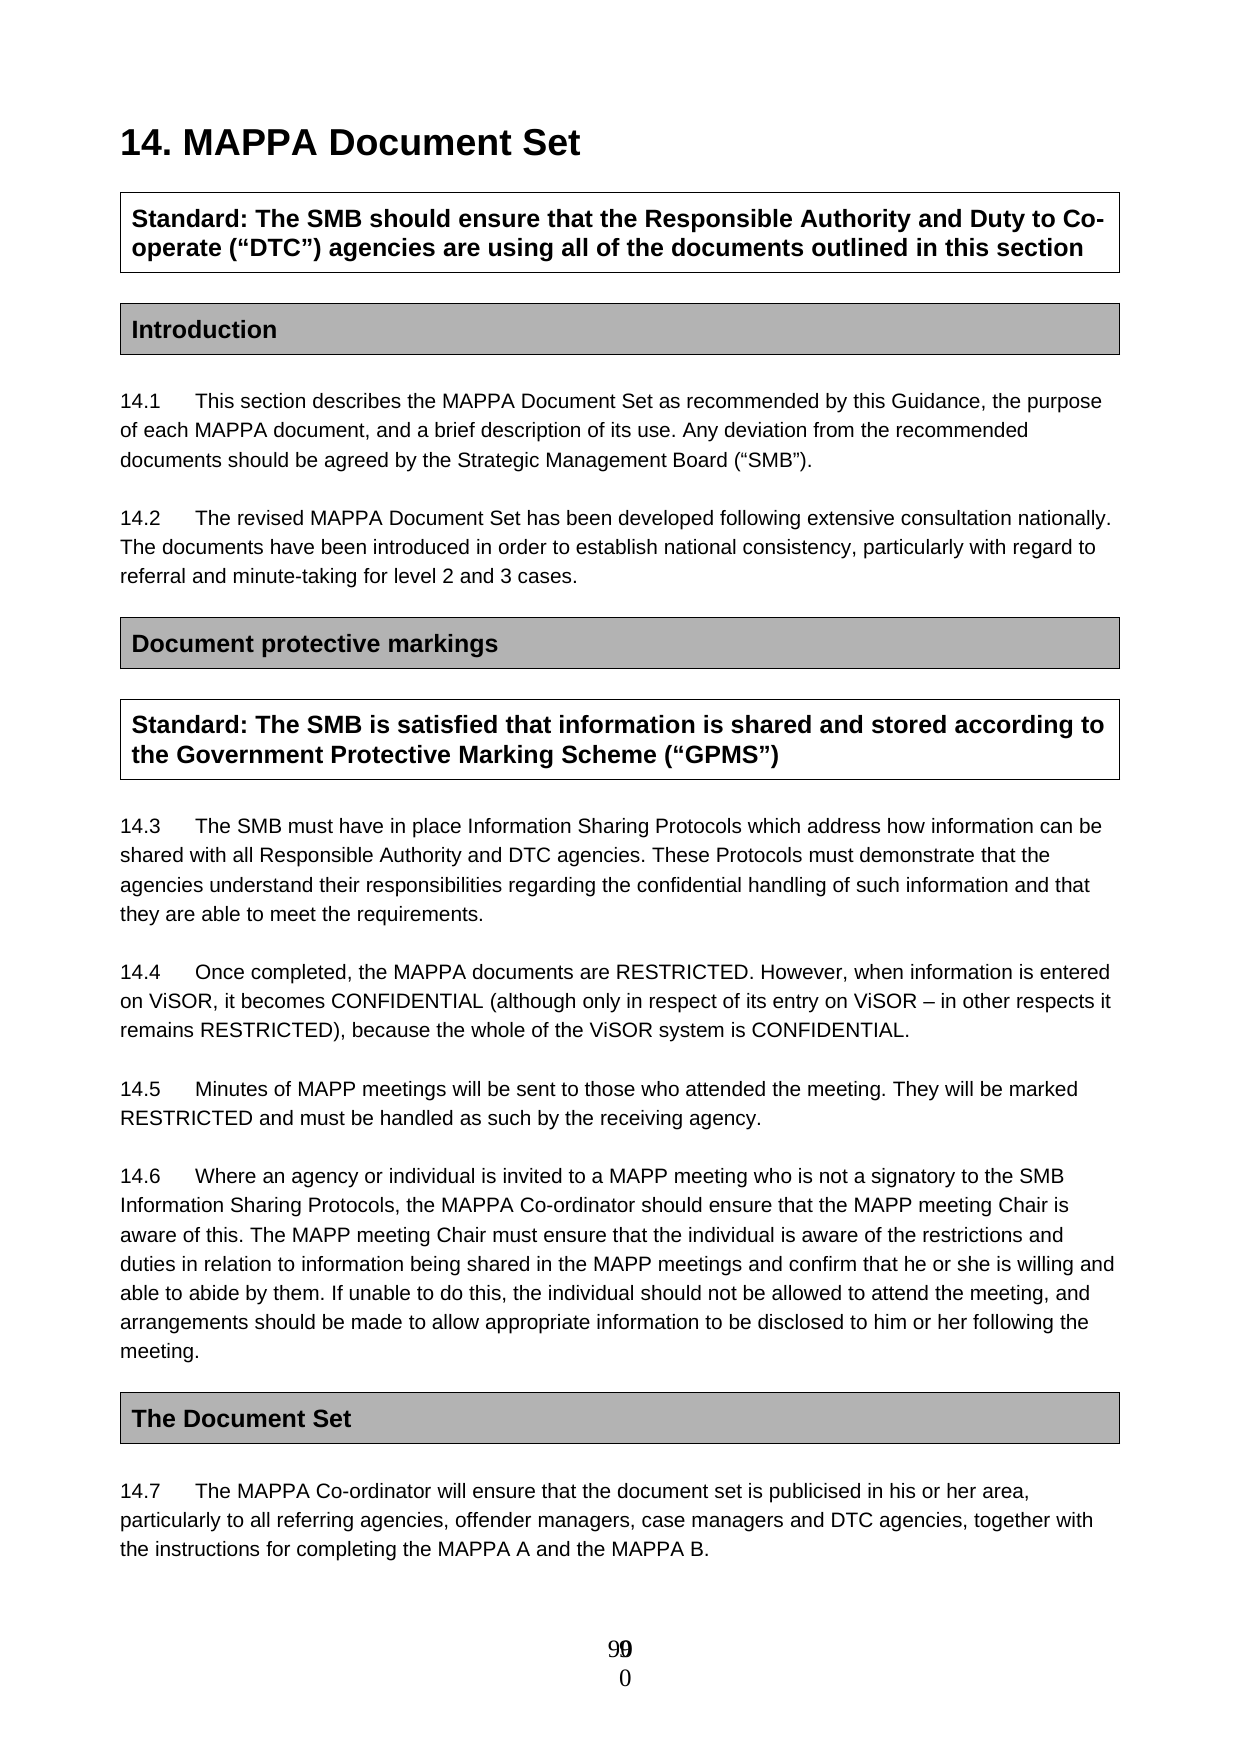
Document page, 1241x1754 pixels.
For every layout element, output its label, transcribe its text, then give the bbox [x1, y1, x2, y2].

text 14.2 The revised MAPPA Document Set has been developed following extensive consultation nationally. The documents have been introduced in order to establish national consistency, particularly with regard to referral and minute-taking for level 2 and 3 cases. [120, 501, 1120, 588]
subtitle 14. MAPPA Document Set [120, 120, 1120, 163]
text Standard: The SMB is satisfied that information is shared and stored according to the Government Protective Marking Scheme (“GPMS”) [121, 700, 1119, 779]
text 14.3 The SMB must have in place Information Sharing Protocols which address how information can be shared with all Responsible Authority and DTC agencies. These Protocols must demonstrate that the agencies understand their responsibilities regarding the confidential handling of such information and that they are able to meet the requirements. [120, 809, 1120, 926]
text 14.7 The MAPPA Co-ordinator will ensure that the document set is publicised in his or her area, particularly to all referring agencies, offender managers, case managers and DTC agencies, together with the instructions for completing the MAPPA A and the MAPPA B. [120, 1473, 1120, 1561]
text 14.1 This section describes the MAPPA Document Set as recommended by this Guidance, the purpose of each MAPPA document, and a brief description of its use. Any deviation from the recommended documents should be agreed by the Strategic Management Board (“SMB”). [120, 384, 1120, 471]
text 14.4 Once completed, the MAPPA documents are RESTRICTED. However, when information is entered on ViSOR, it becomes CONFIDENTIAL (although only in respect of its entry on ViSOR – in other respects it remains RESTRICTED), because the whole of the ViSOR system is CONFIDENTIAL. [120, 955, 1120, 1042]
text 14.5 Minutes of MAPP meetings will be sent to those who attended the meeting. They will be marked RESTRICTED and must be handled as such by the receiving agency. [120, 1071, 1120, 1130]
subtitle Document protective markings [121, 618, 1119, 668]
text 14.6 Where an agency or individual is invited to a MAPP meeting who is not a signatory to the SMB Information Sharing Protocols, the MAPPA Co-ordinator should ensure that the MAPP meeting Chair is aware of this. The MAPP meeting Chair must ensure that the individual is aware of the restrictions and duties in relation to information being shared in the MAPP meetings and confirm that he or she is willing and able to abide by them. If unable to do this, the individual should not be allowed to attend the meeting, and arrangements should be made to allow appropriate information to be disclosed to him or her following the meeting. [120, 1159, 1120, 1363]
subtitle The Document Set [121, 1393, 1119, 1443]
text Standard: The SMB should ensure that the Responsible Authority and Duty to Co-operate (“DTC”) agencies are using all of the documents outlined in this section [121, 193, 1119, 272]
subtitle Introduction [121, 304, 1119, 354]
